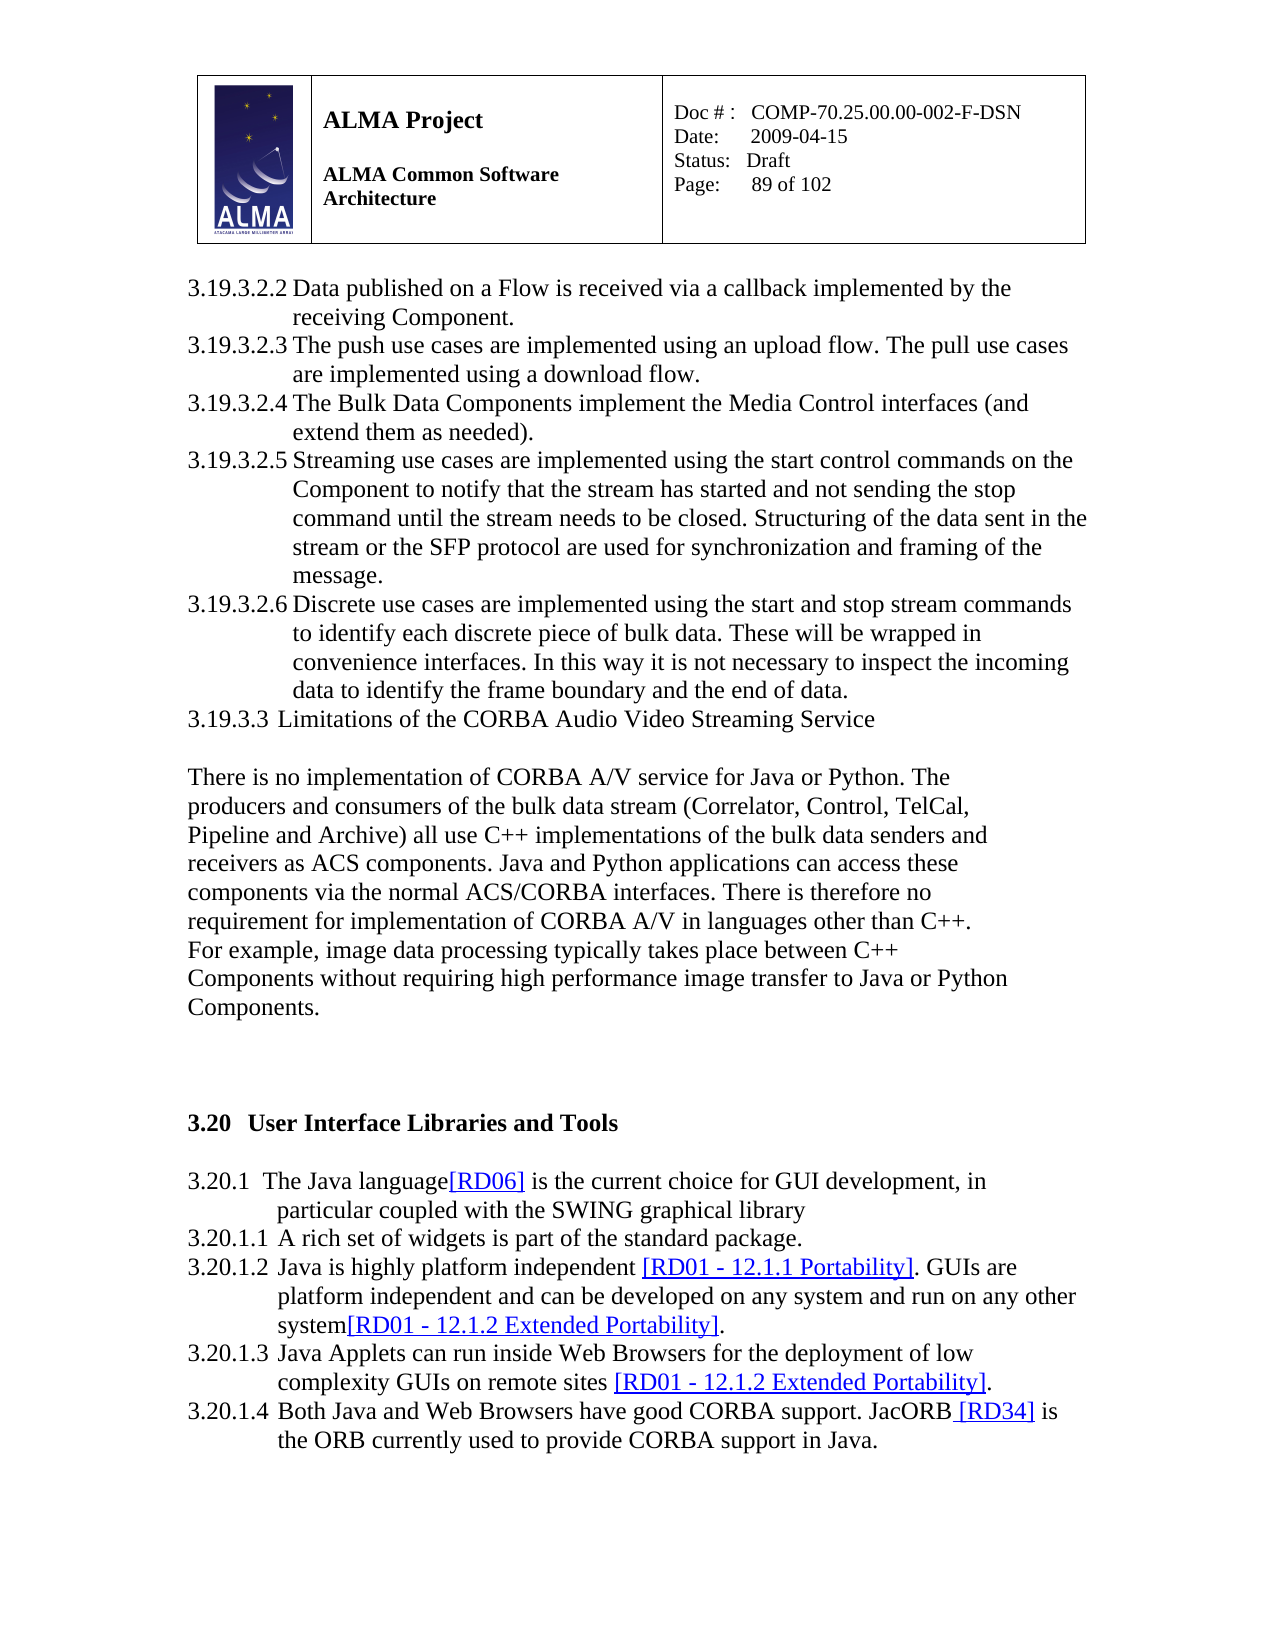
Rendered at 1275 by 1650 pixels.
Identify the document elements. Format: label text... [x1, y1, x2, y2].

subtitle A rich set of widgets is part of the standard package. [187, 1223, 1087, 1252]
subtitle The Bulk Data Components implement the Media Control interfaces (and extend them as needed). [187, 388, 1087, 446]
subtitle Limitations of the CORBA Audio Video Streaming Service [187, 704, 1087, 733]
subtitle Streaming use cases are implemented using the start control commands on the Component to notify that the stream has started and not sending the stop command until the stream needs to be closed. Structuring of the data sent in the stream or the SFP protocol are used for synchronization and framing of the message. [187, 446, 1087, 589]
subtitle Discrete use cases are implemented using the start and stop stream commands to identify each discrete piece of bulk data. These will be wrapped in convenience interfaces. In this way it is not necessary to inspect the incoming data to identify the frame boundary and the end of data. [187, 589, 1087, 704]
picture [214, 85, 293, 235]
subtitle Java Applets can run inside Web Browsers for the deployment of low complexity GUIs on remote sites [RD01 - 12.1.2 Extended Portability]. [187, 1338, 1087, 1396]
subtitle Data published on a Flow is received via a callback implemented by the receiving Component. [187, 273, 1087, 331]
subtitle The push use cases are implemented using an upload flow. The pull use cases are implemented using a download flow. [187, 331, 1087, 388]
subtitle The Java language[RD06] is the current choice for GUI development, in particular coupled with the SWING graphical library [187, 1166, 1087, 1223]
subtitle User Interface Libraries and Tools [187, 1108, 1087, 1137]
subtitle Both Java and Web Browsers have good CORBA support. JacORB [RD34] is the ORB currently used to provide CORBA support in Java. [187, 1396, 1087, 1453]
text There is no implementation of CORBA A/V service for Java or Python. The producers and consumers of the bulk data stream (Correlator, Control, TelCal, Pipeline and Archive) all use C++ implementations of the bulk data senders and receivers as ACS components. Java and Python applications can access these components via the normal ACS/CORBA interfaces. There is therefore no requirement for implementation of CORBA A/V in languages other than C++. For example, image data processing typically takes place between C++ Components without requiring high performance image transfer to Java or Python Components. [187, 762, 1012, 1021]
subtitle Java is highly platform independent [RD01 - 12.1.1 Portability]. GUIs are platform independent and can be developed on any system and run on any other system[RD01 - 12.1.2 Extended Portability]. [187, 1252, 1087, 1338]
